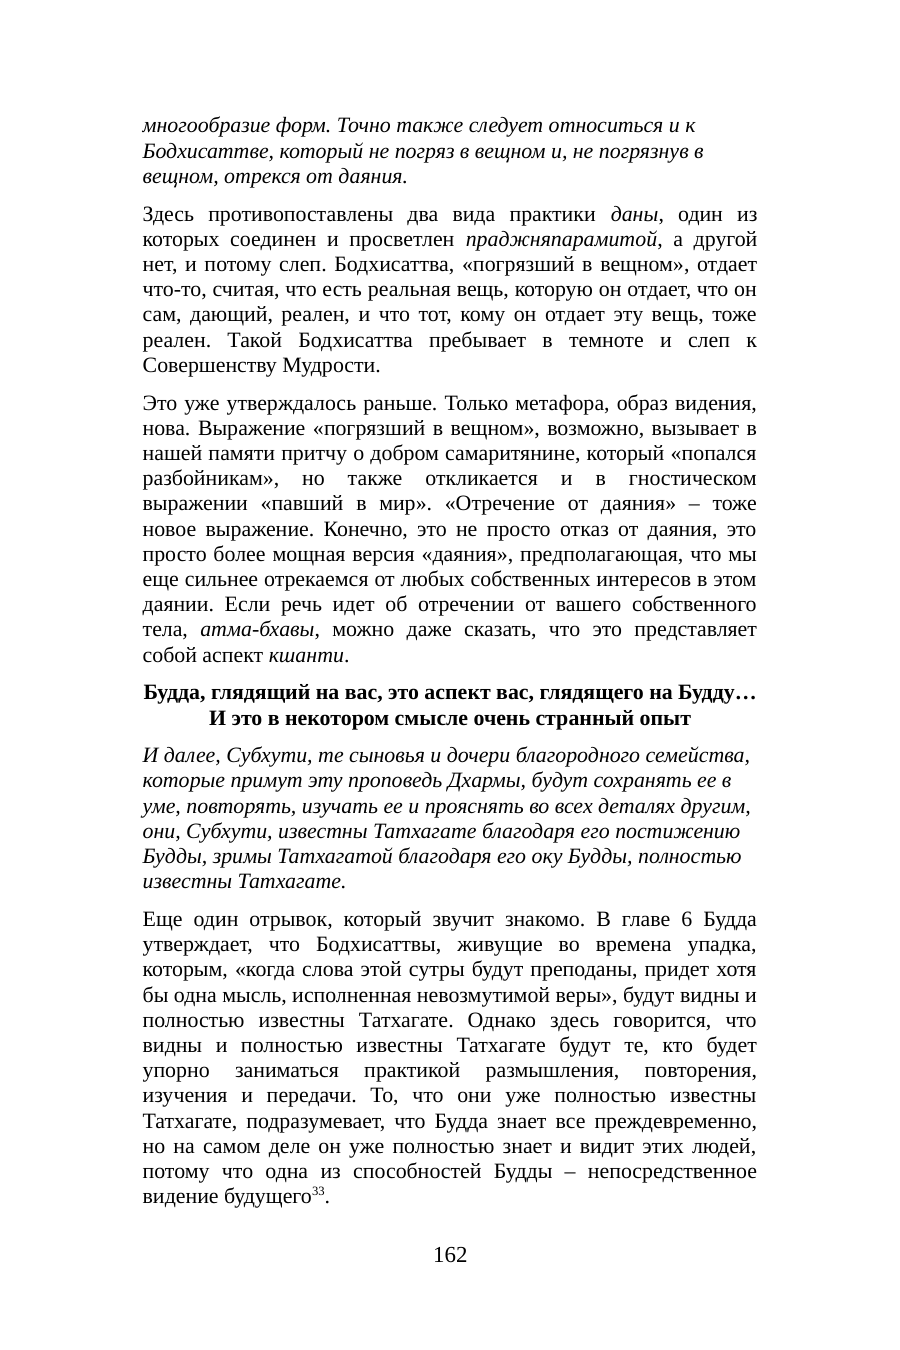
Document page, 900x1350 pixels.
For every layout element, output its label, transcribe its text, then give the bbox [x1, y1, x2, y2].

text многообразие форм. Точно также следует относиться и к Бодхисаттве, который не погряз в вещном и, не погрязнув в вещном, отрекся от даяния. [142, 112, 757, 188]
text Еще один отрывок, который звучит знакомо. В главе 6 Будда утверждает, что Бодхисаттвы, живущие во времена упадка, которым, «когда слова этой сутры будут преподаны, придет хотя бы одна мысль, исполненная невозмутимой веры», будут видны и полностью известны Татхагате. Однако здесь говорится, что видны и полностью известны Татхагате будут те, кто будет упорно заниматься практикой размышления, повторения, изучения и передачи. То, что они уже полностью известны Татхагате, подразумевает, что Будда знает все преждевременно, но на самом деле он уже полностью знает и видит этих людей, потому что одна из способностей Будды – непосредственное видение будущего33. [142, 906, 757, 1208]
text Здесь противопоставлены два вида практики даны, один из которых соединен и просветлен праджняпарамитой, а другой нет, и потому слеп. Бодхисаттва, «погрязший в вещном», отдает что-то, считая, что есть реальная вещь, которую он отдает, что он сам, дающий, реален, и что тот, кому он отдает эту вещь, тоже реален. Такой Бодхисаттва пребывает в темноте и слеп к Совершенству Мудрости. [142, 201, 757, 377]
text Это уже утверждалось раньше. Только метафора, образ видения, нова. Выражение «погрязший в вещном», возможно, вызывает в нашей памяти притчу о добром самаритянине, который «попался разбойникам», но также откликается и в гностическом выражении «павший в мир». «Отречение от даяния» – тоже новое выражение. Конечно, это не просто отказ от даяния, это просто более мощная версия «даяния», предполагающая, что мы еще сильнее отрекаемся от любых собственных интересов в этом даянии. Если речь идет об отречении от вашего собственного тела, атма-бхавы, можно даже сказать, что это представляет собой аспект кшанти. [142, 389, 757, 667]
text И далее, Субхути, те сыновья и дочери благородного семейства, которые примут эту проповедь Дхармы, будут сохранять ее в уме, повторять, изучать ее и прояснять во всех деталях другим, они, Субхути, известны Татхагате благодаря его постижению Будды, зримы Татхагатой благодаря его оку Будды, полностью известны Татхагате. [142, 742, 757, 893]
text Будда, глядящий на вас, это аспект вас, глядящего на Будду… И это в некотором смысле очень странный опыт [142, 679, 757, 730]
